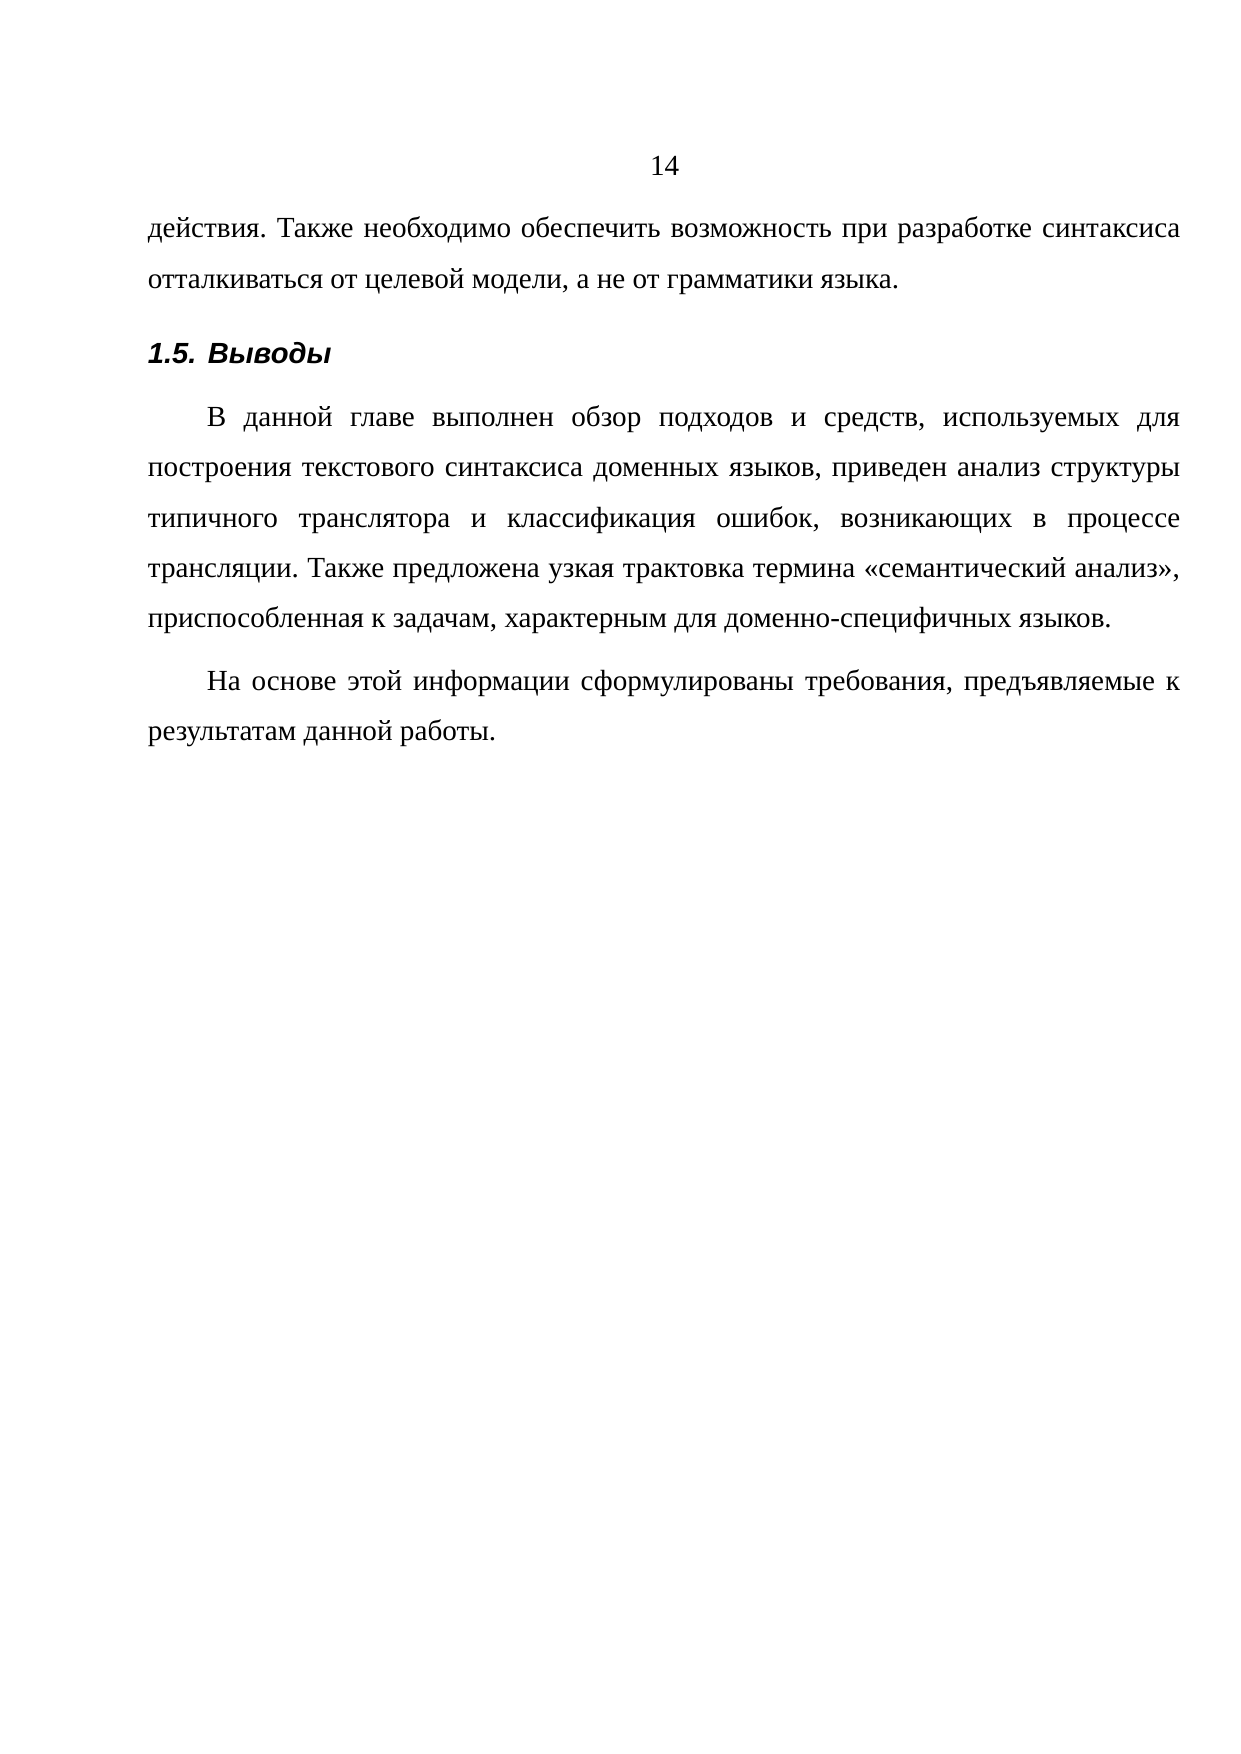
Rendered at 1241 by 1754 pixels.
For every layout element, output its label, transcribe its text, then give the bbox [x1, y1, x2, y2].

text На основе этой информации сформулированы требования, предъявляемые к результатам данной работы. [148, 663, 1181, 747]
text действия. Также необходимо обеспечить возможность при разработке синтаксиса отталкиваться от целевой модели, а не от грамматики языка. [148, 211, 1181, 294]
subtitle Выводы [148, 336, 1181, 370]
text В данной главе выполнен обзор подходов и средств, используемых для построения текстового синтаксиса доменных языков, приведен анализ структуры типичного транслятора и классификация ошибок, возникающих в процессе трансляции. Также предложена узкая трактовка термина «семантический анализ», приспособленная к задачам, характерным для доменно-специфичных языков. [148, 399, 1181, 634]
